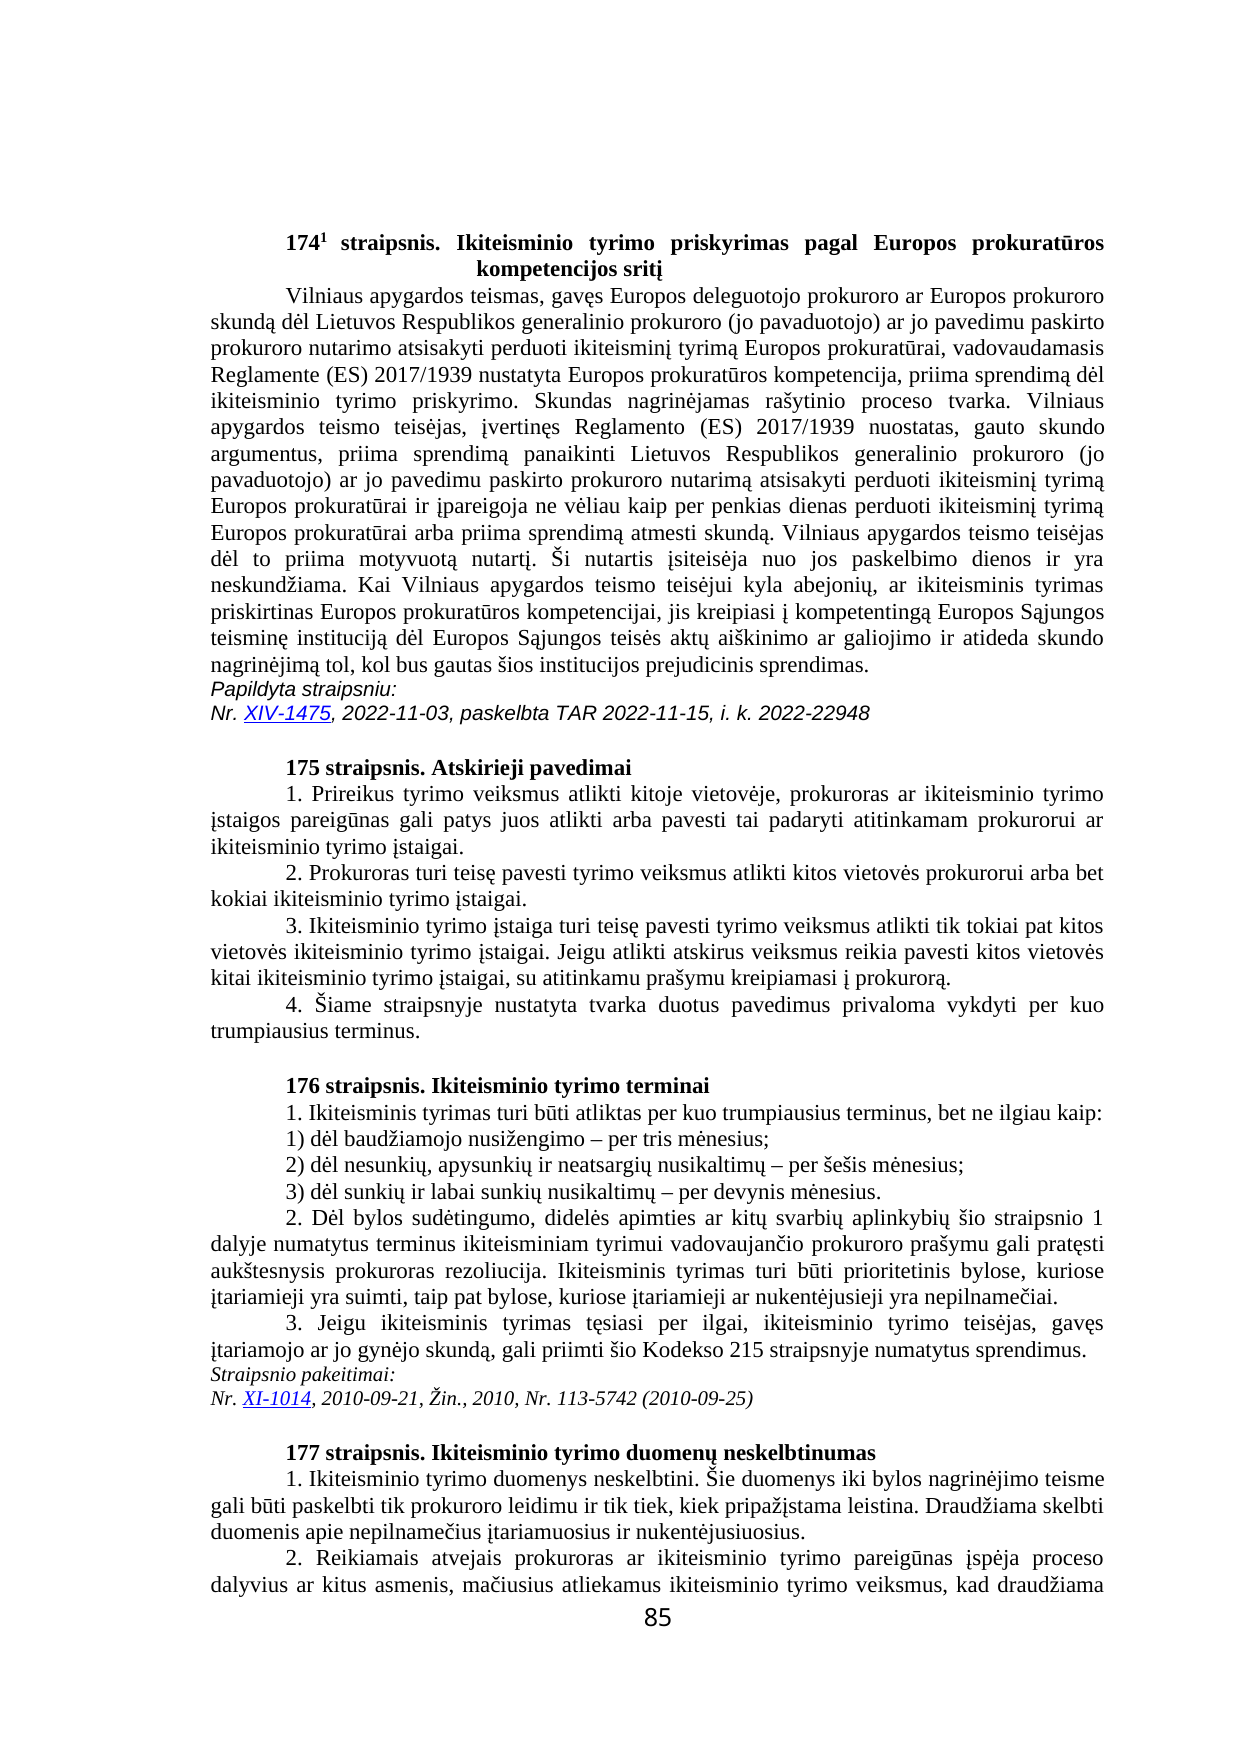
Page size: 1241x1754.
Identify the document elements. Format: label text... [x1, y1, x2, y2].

text Vilniaus apygardos teismas, gavęs Europos deleguotojo prokuroro ar Europos prokuroro skundą dėl Lietuvos Respublikos generalinio prokuroro (jo pavaduotojo) ar jo pavedimu paskirto prokuroro nutarimo atsisakyti perduoti ikiteisminį tyrimą Europos prokuratūrai, vadovaudamasis Reglamente (ES) 2017/1939 nustatyta Europos prokuratūros kompetencija, priima sprendimą dėl ikiteisminio tyrimo priskyrimo. Skundas nagrinėjamas rašytinio proceso tvarka. Vilniaus apygardos teismo teisėjas, įvertinęs Reglamento (ES) 2017/1939 nuostatas, gauto skundo argumentus, priima sprendimą panaikinti Lietuvos Respublikos generalinio prokuroro (jo pavaduotojo) ar jo pavedimu paskirto prokuroro nutarimą atsisakyti perduoti ikiteisminį tyrimą Europos prokuratūrai ir įpareigoja ne vėliau kaip per penkias dienas perduoti ikiteisminį tyrimą Europos prokuratūrai arba priima sprendimą atmesti skundą. Vilniaus apygardos teismo teisėjas dėl to priima motyvuotą nutartį. Ši nutartis įsiteisėja nuo jos paskelbimo dienos ir yra neskundžiama. Kai Vilniaus apygardos teismo teisėjui kyla abejonių, ar ikiteisminis tyrimas priskirtinas Europos prokuratūros kompetencijai, jis kreipiasi į kompetentingą Europos Sąjungos teisminę instituciją dėl Europos Sąjungos teisės aktų aiškinimo ar galiojimo ir atideda skundo nagrinėjimą tol, kol bus gautas šios institucijos prejudicinis sprendimas. [210, 282, 1105, 677]
text Straipsnio pakeitimai: [210, 1362, 1105, 1386]
text 3. Ikiteisminio tyrimo įstaiga turi teisę pavesti tyrimo veiksmus atlikti tik tokiai pat kitos vietovės ikiteisminio tyrimo įstaigai. Jeigu atlikti atskirus veiksmus reikia pavesti kitos vietovės kitai ikiteisminio tyrimo įstaigai, su atitinkamu prašymu kreipiamasi į prokurorą. [210, 912, 1105, 991]
text 2. Dėl bylos sudėtingumo, didelės apimties ar kitų svarbių aplinkybių šio straipsnio 1 dalyje numatytus terminus ikiteisminiam tyrimui vadovaujančio prokuroro prašymu gali pratęsti aukštesnysis prokuroras rezoliucija. Ikiteisminis tyrimas turi būti prioritetinis bylose, kuriose įtariamieji yra suimti, taip pat bylose, kuriose įtariamieji ar nukentėjusieji yra nepilnamečiai. [210, 1204, 1105, 1309]
text 2. Reikiamais atvejais prokuroras ar ikiteisminio tyrimo pareigūnas įspėja proceso dalyvius ar kitus asmenis, mačiusius atliekamus ikiteisminio tyrimo veiksmus, kad draudžiama [210, 1544, 1105, 1597]
text 1741 straipsnis. Ikiteisminio tyrimo priskyrimas pagal Europos prokuratūros kompetencijos sritį [285, 229, 1105, 282]
text 3. Jeigu ikiteisminis tyrimas tęsiasi per ilgai, ikiteisminio tyrimo teisėjas, gavęs įtariamojo ar jo gynėjo skundą, gali priimti šio Kodekso 215 straipsnyje numatytus sprendimus. [210, 1309, 1105, 1362]
text 175 straipsnis. Atskirieji pavedimai [210, 754, 1105, 780]
text 2) dėl nesunkių, apysunkių ir neatsargių nusikaltimų – per šešis mėnesius; [210, 1151, 1105, 1178]
text 176 straipsnis. Ikiteisminio tyrimo terminai [210, 1072, 1105, 1099]
text Papildyta straipsniu: [210, 677, 1105, 701]
text 1. Ikiteisminio tyrimo duomenys neskelbtini. Šie duomenys iki bylos nagrinėjimo teisme gali būti paskelbti tik prokuroro leidimu ir tik tiek, kiek pripažįstama leistina. Draudžiama skelbti duomenis apie nepilnamečius įtariamuosius ir nukentėjusiuosius. [210, 1465, 1105, 1544]
text 1. Prireikus tyrimo veiksmus atlikti kitoje vietovėje, prokuroras ar ikiteisminio tyrimo įstaigos pareigūnas gali patys juos atlikti arba pavesti tai padaryti atitinkamam prokurorui ar ikiteisminio tyrimo įstaigai. [210, 780, 1105, 859]
text 1) dėl baudžiamojo nusižengimo – per tris mėnesius; [210, 1125, 1105, 1151]
text 2. Prokuroras turi teisę pavesti tyrimo veiksmus atlikti kitos vietovės prokurorui arba bet kokiai ikiteisminio tyrimo įstaigai. [210, 859, 1105, 912]
text Nr. XIV-1475, 2022-11-03, paskelbta TAR 2022-11-15, i. k. 2022-22948 [210, 701, 1105, 725]
text 3) dėl sunkių ir labai sunkių nusikaltimų – per devynis mėnesius. [210, 1178, 1105, 1204]
text 4. Šiame straipsnyje nustatyta tvarka duotus pavedimus privaloma vykdyti per kuo trumpiausius terminus. [210, 991, 1105, 1043]
text 177 straipsnis. Ikiteisminio tyrimo duomenų neskelbtinumas [210, 1439, 1105, 1465]
text 1. Ikiteisminis tyrimas turi būti atliktas per kuo trumpiausius terminus, bet ne ilgiau kaip: [210, 1099, 1105, 1125]
text Nr. XI-1014, 2010-09-21, Žin., 2010, Nr. 113-5742 (2010-09-25) [210, 1386, 1105, 1410]
